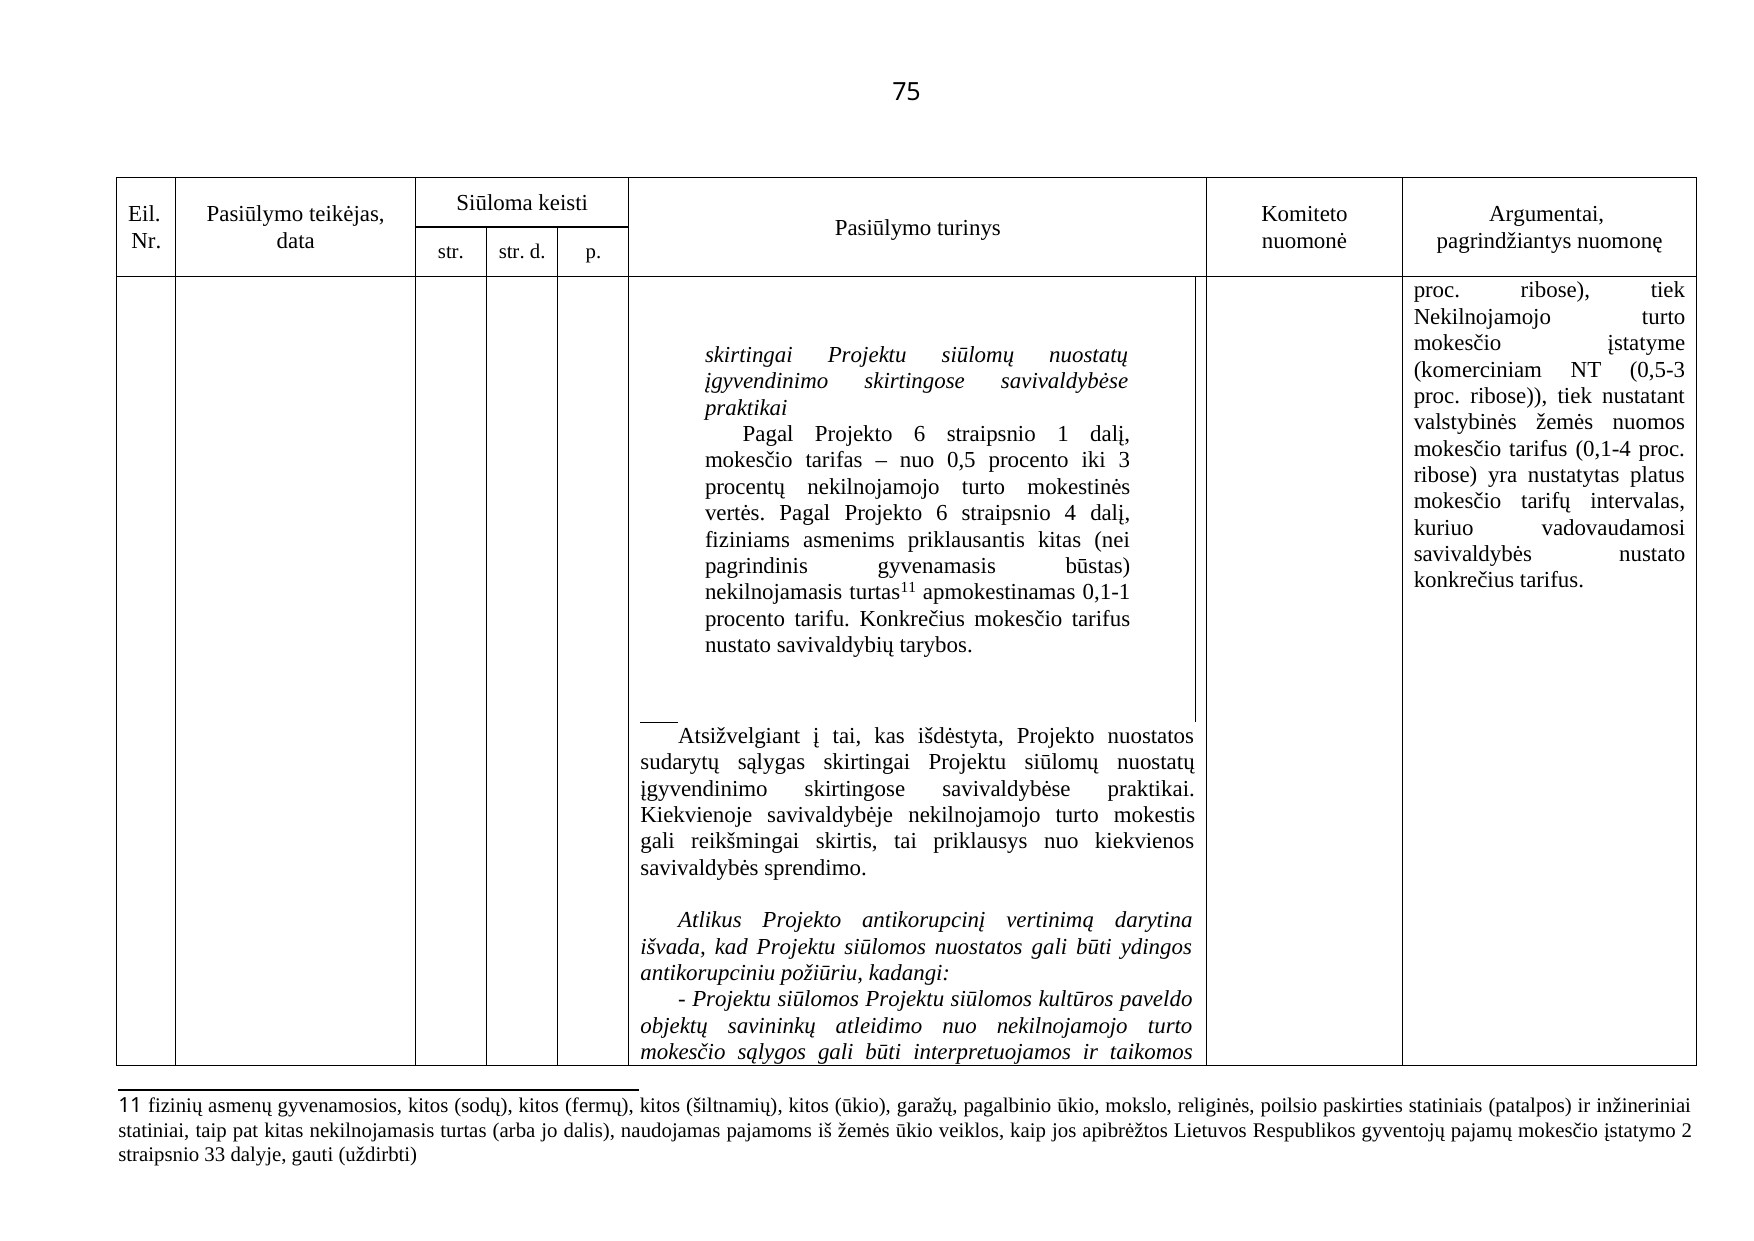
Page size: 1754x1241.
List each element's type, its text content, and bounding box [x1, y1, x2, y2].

table_cell [558, 277, 628, 1064]
table_header Komiteto nuomonė [1207, 178, 1402, 276]
table_cell [487, 277, 557, 1064]
table_header Pasiūlymo turinys [629, 178, 1206, 276]
table_header Eil. Nr. [117, 178, 175, 276]
table_cell str. [416, 228, 486, 276]
table_cell proc. ribose), tiek Nekilnojamojo turto mokesčio įstatyme (komerciniam NT (0,5-3 proc. ribose)), tiek nustatant valstybinės žemės nuomos mokesčio tarifus (0,1-4 proc. ribose) yra nustatytas platus mokesčio tarifų intervalas, kuriuo vadovaudamosi savivaldybės nustato konkrečius tarifus. [1403, 277, 1696, 1064]
table_header Pasiūlymo teikėjas, data [176, 178, 415, 276]
table_cell skirtingai Projektu siūlomų nuostatų įgyvendinimo skirtingose savivaldybėse praktikai Pagal Projekto 6 straipsnio 1 dalį, mokesčio tarifas – nuo 0,5 procento iki 3 procentų nekilnojamojo turto mokestinės vertės. Pagal Projekto 6 straipsnio 4 dalį, fiziniams asmenims priklausantis kitas (nei pagrindinis gyvenamasis būstas) nekilnojamasis turtas apmokestinamas 0,1-1 procento tarifu. Konkrečius mokesčio tarifus nustato savivaldybių tarybos. Atsižvelgiant į tai, kas išdėstyta, Projekto nuostatos sudarytų sąlygas skirtingai Projektu siūlomų nuostatų įgyvendinimo skirtingose savivaldybėse praktikai. Kiekvienoje savivaldybėje nekilnojamojo turto mokestis gali reikšmingai skirtis, tai priklausys nuo kiekvienos savivaldybės sprendimo. Atlikus Projekto antikorupcinį vertinimą darytina išvada, kad Projektu siūlomos nuostatos gali būti ydingos antikorupciniu požiūriu, kadangi: - Projektu siūlomos Projektu siūlomos kultūros paveldo objektų savininkų atleidimo nuo nekilnojamojo turto mokesčio sąlygos gali būti interpretuojamos ir taikomos [629, 277, 1206, 1064]
table_header Siūloma keisti [416, 178, 628, 226]
table_cell [416, 277, 486, 1064]
table_cell str. d. [487, 228, 557, 276]
table_header Argumentai, pagrindžiantys nuomonę [1403, 178, 1696, 276]
table_cell p. [558, 228, 628, 276]
table_cell [1207, 277, 1402, 1064]
table_cell [117, 277, 175, 1064]
table_cell [176, 277, 415, 1064]
